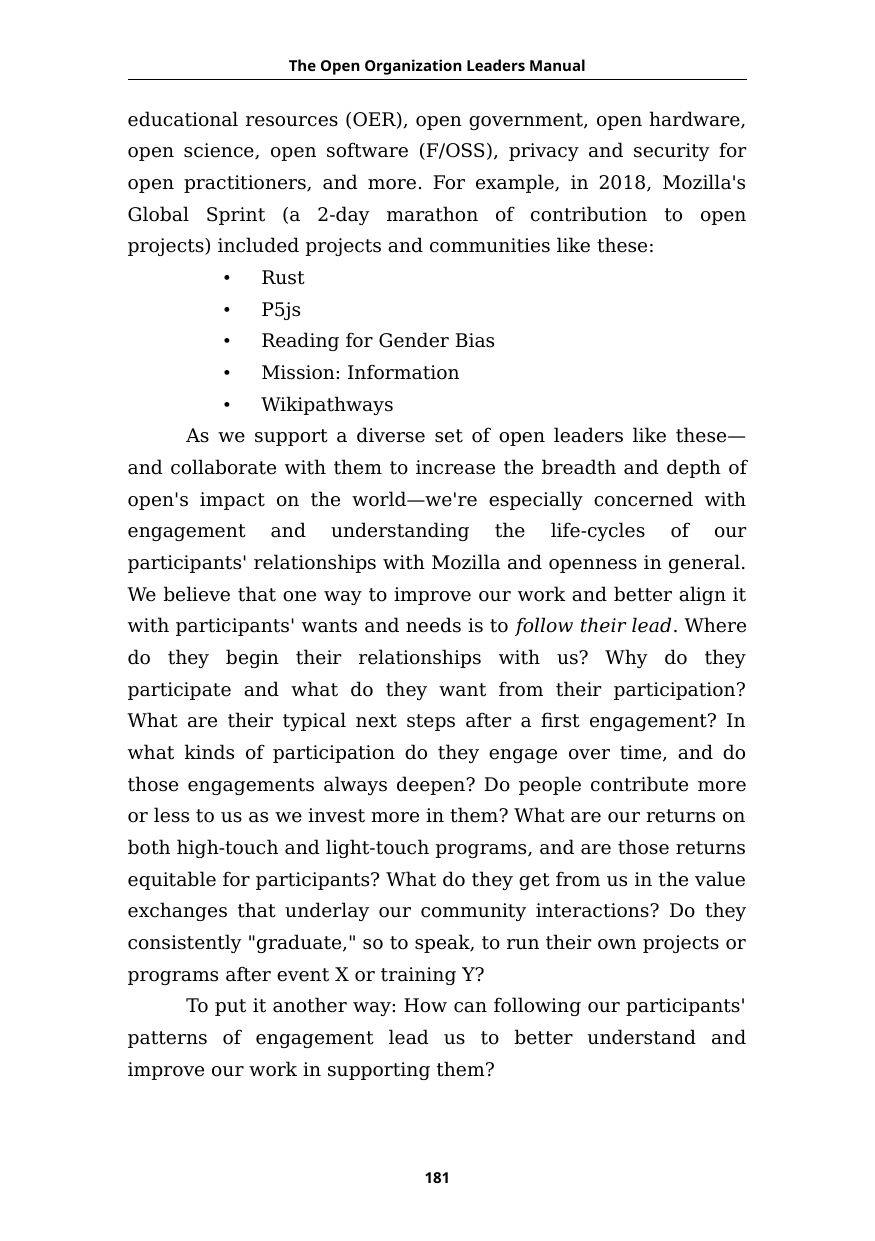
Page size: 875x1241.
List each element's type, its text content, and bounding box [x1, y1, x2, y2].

list Reading for Gender Bias [223, 330, 747, 352]
list Rust [223, 267, 747, 289]
list P5js [223, 299, 747, 321]
text As we support a diverse set of open leaders like these—and collaborate with them to increase the breadth and depth of open's impact on the world—we're especially concerned with engagement and understanding the life-cycles of our participants' relationships with Mozilla and openness in general. We believe that one way to improve our work and better align it with participants' wants and needs is to follow their lead. Where do they begin their relationships with us? Why do they participate and what do they want from their participation? What are their typical next steps after a first engagement? In what kinds of participation do they engage over time, and do those engagements always deepen? Do people contribute more or less to us as we invest more in them? What are our returns on both high-touch and light-touch programs, and are those returns equitable for participants? What do they get from us in the value exchanges that underlay our community interactions? Do they consistently "graduate," so to speak, to run their own projects or programs after event X or training Y? [127, 425, 747, 986]
text To put it another way: How can following our participants' patterns of engagement lead us to better understand and improve our work in supporting them? [127, 995, 747, 1081]
text educational resources (OER), open government, open hardware, open science, open software (F/OSS), privacy and security for open practitioners, and more. For example, in 2018, Mozilla's Global Sprint (a 2-day marathon of contribution to open projects) included projects and communities like these: [127, 109, 747, 257]
list Mission: Information [223, 362, 747, 384]
list Wikipathways [223, 394, 747, 416]
